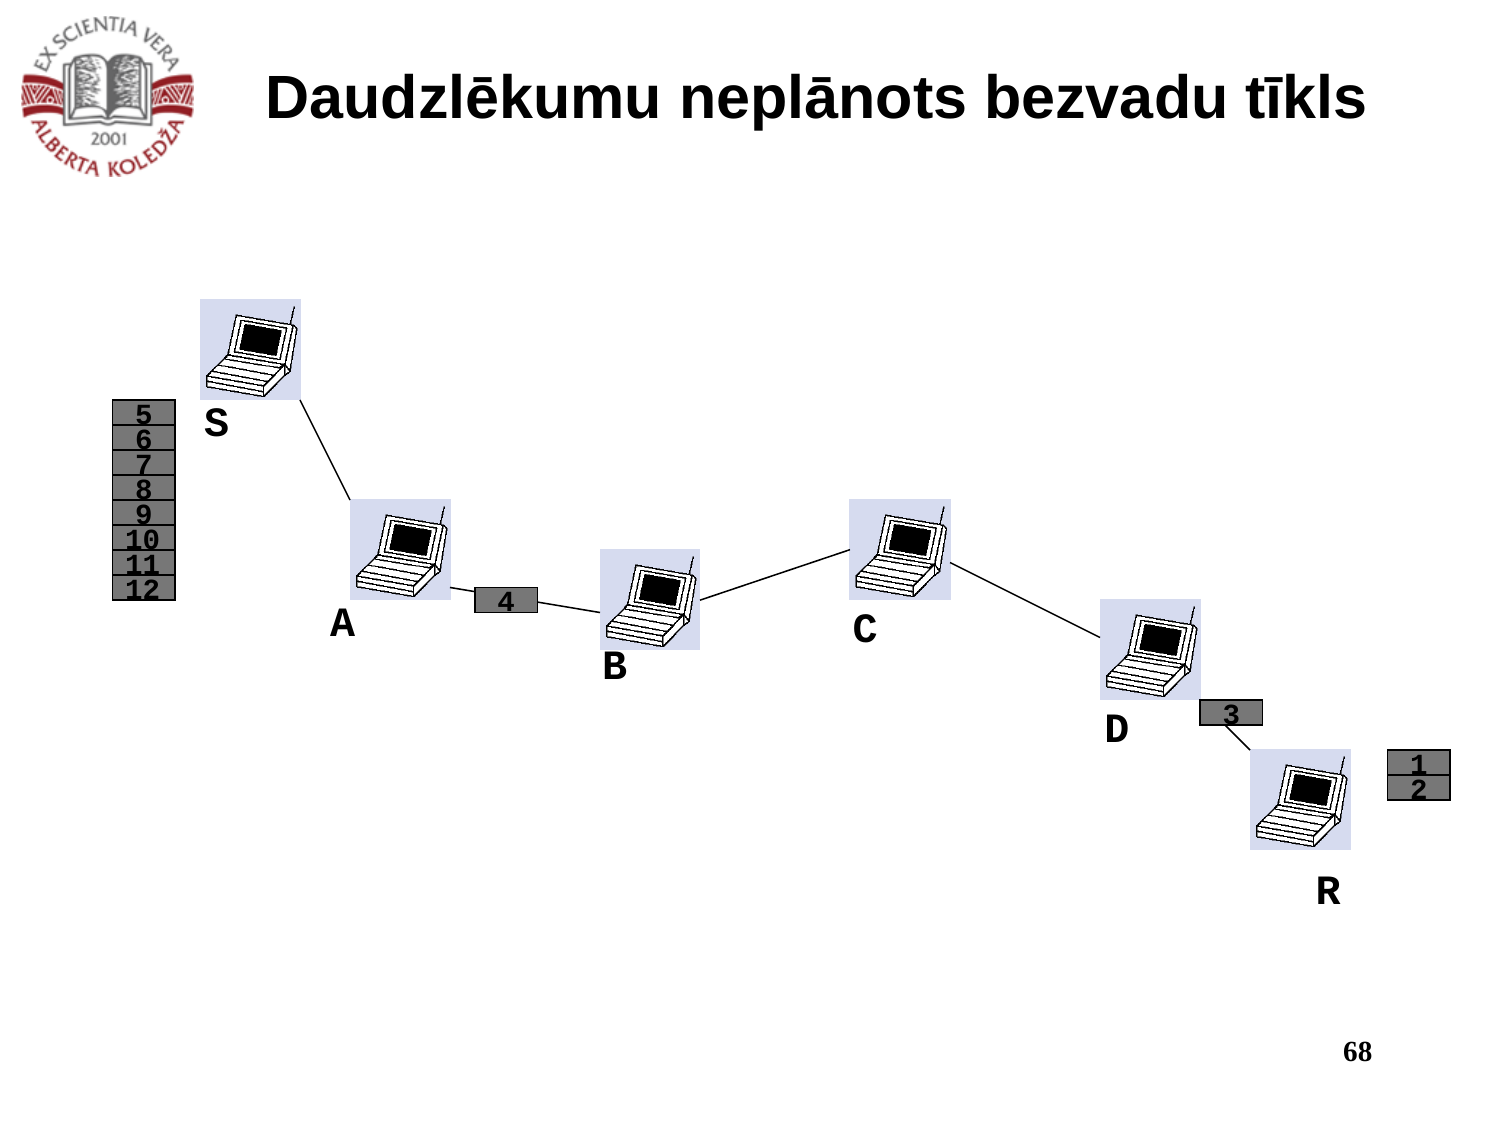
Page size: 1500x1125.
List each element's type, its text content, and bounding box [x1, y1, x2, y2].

text_box 9 [112, 499, 175, 524]
chart [1100, 600, 1201, 700]
text_box 8 [112, 474, 175, 499]
text_box 12 [112, 574, 175, 600]
text_box 10 [148, 533, 154, 546]
text_box 7 [112, 449, 175, 474]
text_box 5 [112, 399, 175, 424]
text_box 11 [112, 549, 175, 574]
chart [350, 500, 451, 601]
text_box R [1300, 855, 1356, 921]
text_box 6 [112, 424, 175, 449]
text_box 4 [474, 587, 538, 613]
chart [200, 299, 301, 400]
text_box D [1089, 692, 1145, 759]
text_box C [837, 592, 893, 659]
text_box S [189, 387, 244, 454]
picture [21, 16, 194, 177]
text_box 2 [1387, 774, 1450, 801]
chart [849, 500, 951, 601]
text_box A [315, 587, 370, 653]
text_box [1074, 1025, 1388, 1101]
text_box 1 [1387, 749, 1450, 774]
title Daudzlēkumu neplānots bezvadu tīkls [187, 44, 1425, 151]
text_box 3 [1200, 699, 1263, 726]
text_box B [587, 630, 642, 696]
text_box 10 [112, 524, 175, 549]
chart [1250, 750, 1351, 850]
chart [600, 549, 700, 651]
